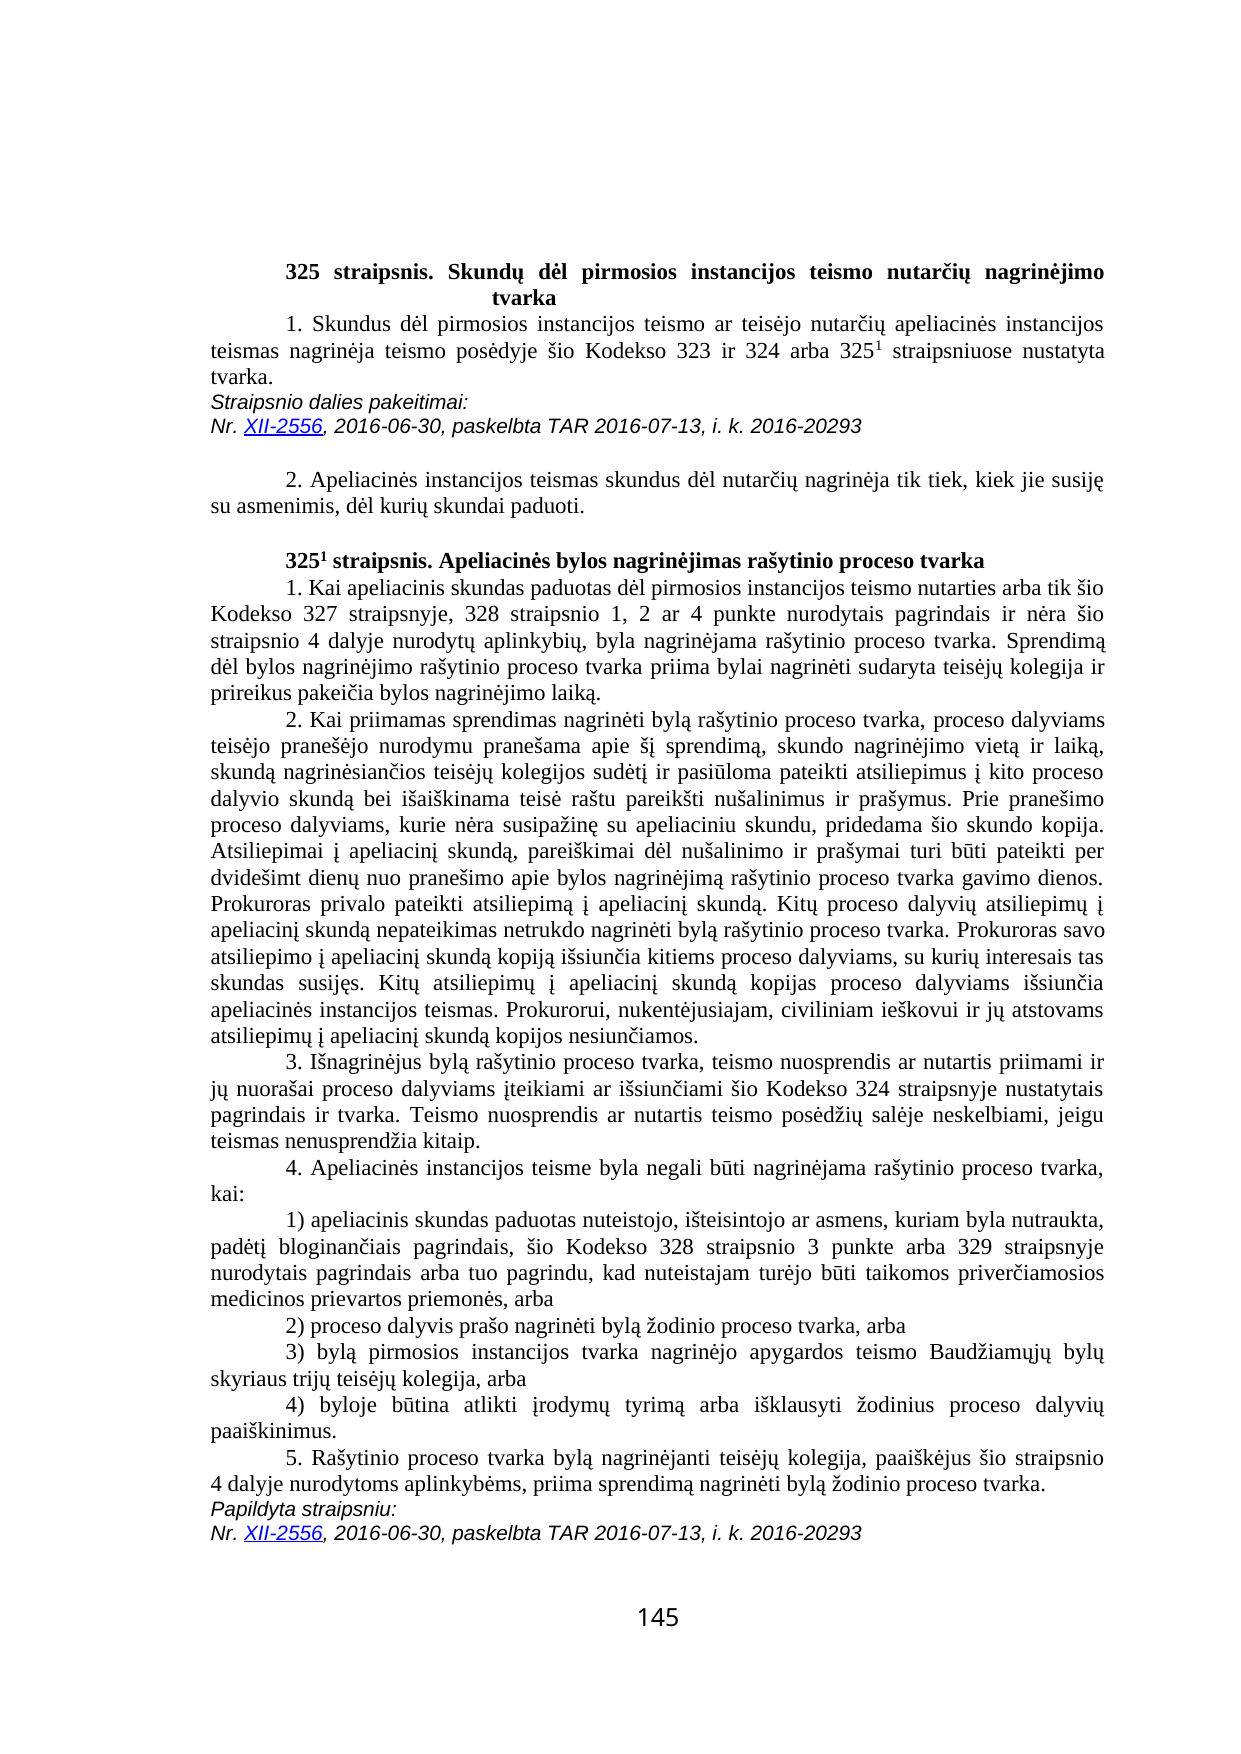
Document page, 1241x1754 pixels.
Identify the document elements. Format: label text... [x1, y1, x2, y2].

text 3) bylą pirmosios instancijos tvarka nagrinėjo apygardos teismo Baudžiamųjų bylų skyriaus trijų teisėjų kolegija, arba [210, 1338, 1105, 1391]
text Straipsnio dalies pakeitimai: [210, 389, 1105, 413]
text Papildyta straipsniu: [210, 1496, 1105, 1520]
text Nr. XII-2556, 2016-06-30, paskelbta TAR 2016-07-13, i. k. 2016-20293 [210, 1520, 1105, 1544]
text 2. Kai priimamas sprendimas nagrinėti bylą rašytinio proceso tvarka, proceso dalyviams teisėjo pranešėjo nurodymu pranešama apie šį sprendimą, skundo nagrinėjimo vietą ir laiką, skundą nagrinėsiančios teisėjų kolegijos sudėtį ir pasiūloma pateikti atsiliepimus į kito proceso dalyvio skundą bei išaiškinama teisė raštu pareikšti nušalinimus ir prašymus. Prie pranešimo proceso dalyviams, kurie nėra susipažinę su apeliaciniu skundu, pridedama šio skundo kopija. Atsiliepimai į apeliacinį skundą, pareiškimai dėl nušalinimo ir prašymai turi būti pateikti per dvidešimt dienų nuo pranešimo apie bylos nagrinėjimą rašytinio proceso tvarka gavimo dienos. Prokuroras privalo pateikti atsiliepimą į apeliacinį skundą. Kitų proceso dalyvių atsiliepimų į apeliacinį skundą nepateikimas netrukdo nagrinėti bylą rašytinio proceso tvarka. Prokuroras savo atsiliepimo į apeliacinį skundą kopiją išsiunčia kitiems proceso dalyviams, su kurių interesais tas skundas susijęs. Kitų atsiliepimų į apeliacinį skundą kopijas proceso dalyviams išsiunčia apeliacinės instancijos teismas. Prokurorui, nukentėjusiajam, civiliniam ieškovui ir jų atstovams atsiliepimų į apeliacinį skundą kopijos nesiunčiamos. [210, 706, 1105, 1048]
text 3. Išnagrinėjus bylą rašytinio proceso tvarka, teismo nuosprendis ar nutartis priimami ir jų nuorašai proceso dalyviams įteikiami ar išsiunčiami šio Kodekso 324 straipsnyje nustatytais pagrindais ir tvarka. Teismo nuosprendis ar nutartis teismo posėdžių salėje neskelbiami, jeigu teismas nenusprendžia kitaip. [210, 1048, 1105, 1154]
text 1. Kai apeliacinis skundas paduotas dėl pirmosios instancijos teismo nutarties arba tik šio Kodekso 327 straipsnyje, 328 straipsnio 1, 2 ar 4 punkte nurodytais pagrindais ir nėra šio straipsnio 4 dalyje nurodytų aplinkybių, byla nagrinėjama rašytinio proceso tvarka. Sprendimą dėl bylos nagrinėjimo rašytinio proceso tvarka priima bylai nagrinėti sudaryta teisėjų kolegija ir prireikus pakeičia bylos nagrinėjimo laiką. [210, 574, 1105, 706]
text 1. Skundus dėl pirmosios instancijos teismo ar teisėjo nutarčių apeliacinės instancijos teismas nagrinėja teismo posėdyje šio Kodekso 323 ir 324 arba 3251 straipsniuose nustatyta tvarka. [210, 310, 1105, 389]
text Nr. XII-2556, 2016-06-30, paskelbta TAR 2016-07-13, i. k. 2016-20293 [210, 413, 1105, 437]
text 3251 straipsnis. Apeliacinės bylos nagrinėjimas rašytinio proceso tvarka [210, 548, 1105, 574]
text 4) byloje būtina atlikti įrodymų tyrimą arba išklausyti žodinius proceso dalyvių paaiškinimus. [210, 1391, 1105, 1444]
text 325 straipsnis. Skundų dėl pirmosios instancijos teismo nutarčių nagrinėjimo tvarka [285, 258, 1105, 310]
text 1) apeliacinis skundas paduotas nuteistojo, išteisintojo ar asmens, kuriam byla nutraukta, padėtį bloginančiais pagrindais, šio Kodekso 328 straipsnio 3 punkte arba 329 straipsnyje nurodytais pagrindais arba tuo pagrindu, kad nuteistajam turėjo būti taikomos priverčiamosios medicinos prievartos priemonės, arba [210, 1206, 1105, 1312]
text 2. Apeliacinės instancijos teismas skundus dėl nutarčių nagrinėja tik tiek, kiek jie susiję su asmenimis, dėl kurių skundai paduoti. [210, 466, 1105, 519]
text 4. Apeliacinės instancijos teisme byla negali būti nagrinėjama rašytinio proceso tvarka, kai: [210, 1154, 1105, 1206]
text 2) proceso dalyvis prašo nagrinėti bylą žodinio proceso tvarka, arba [210, 1312, 1105, 1338]
text 5. Rašytinio proceso tvarka bylą nagrinėjanti teisėjų kolegija, paaiškėjus šio straipsnio 4 dalyje nurodytoms aplinkybėms, priima sprendimą nagrinėti bylą žodinio proceso tvarka. [210, 1444, 1105, 1496]
